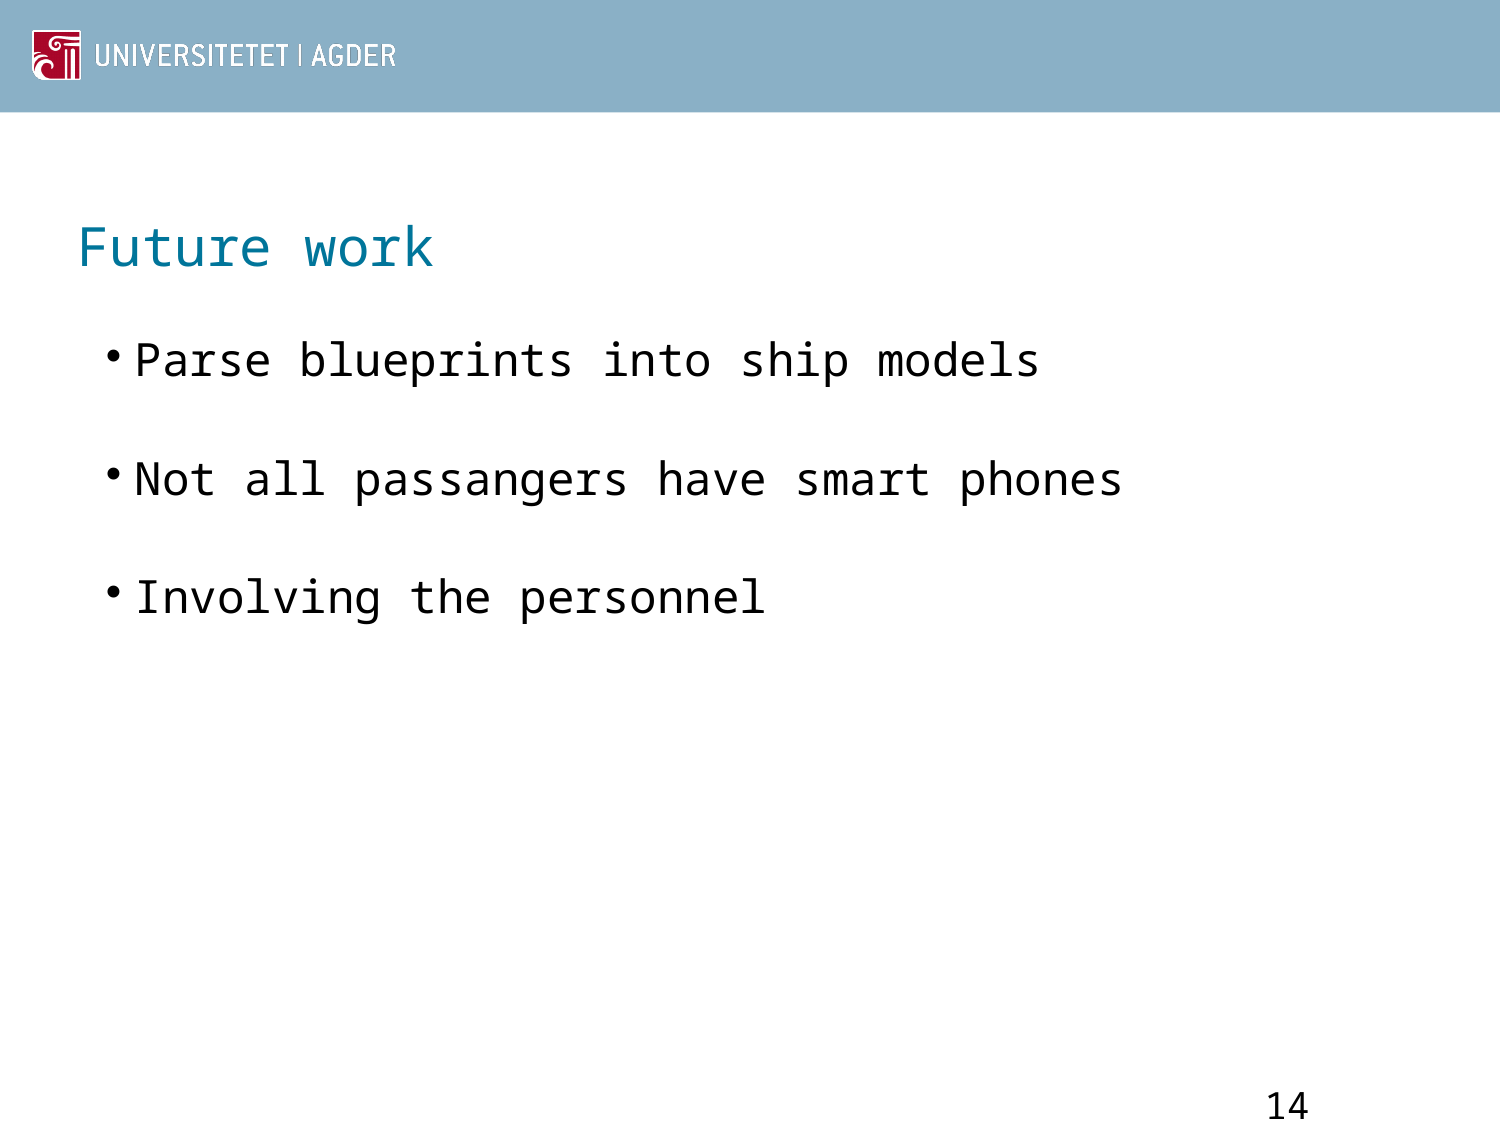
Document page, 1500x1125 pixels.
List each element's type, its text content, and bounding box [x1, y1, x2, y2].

title Future work [62, 149, 1461, 286]
list Parse blueprints into ship models Not all passangers have smart phones Involving the personnel [62, 312, 1461, 1049]
picture [32, 30, 395, 80]
